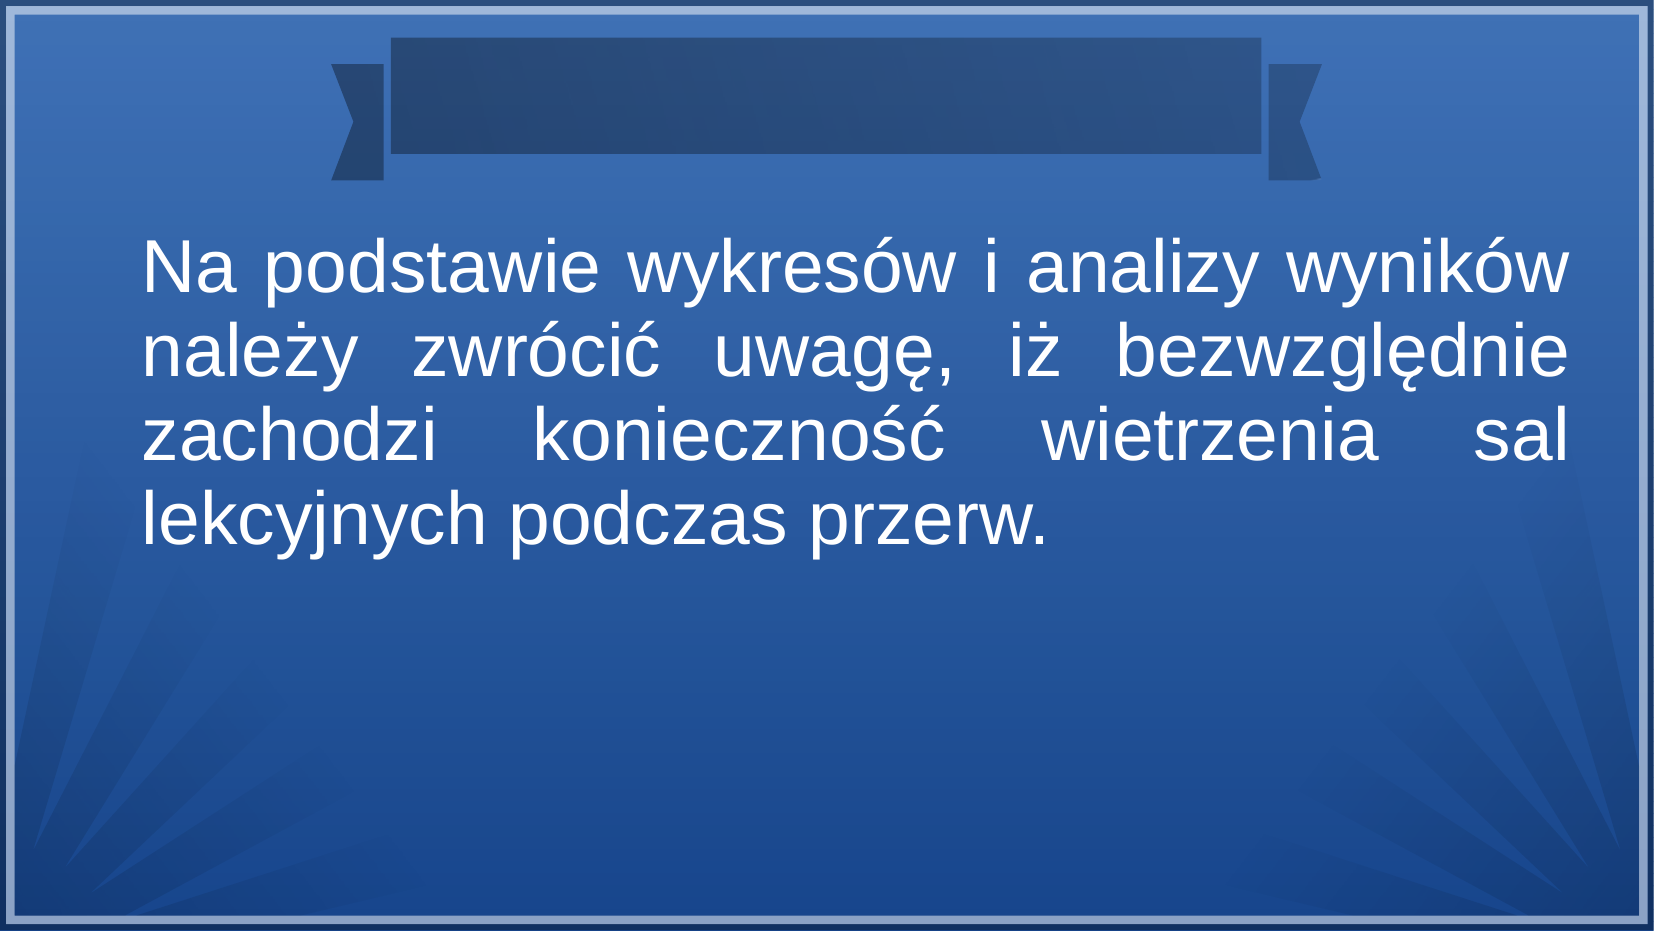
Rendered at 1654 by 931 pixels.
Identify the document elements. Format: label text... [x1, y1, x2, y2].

list Na podstawie wykresów i analizy wyników należy zwrócić uwagę, iż bezwzględnie zachodzi konieczność wietrzenia sal lekcyjnych podczas przerw. [82, 224, 1571, 848]
